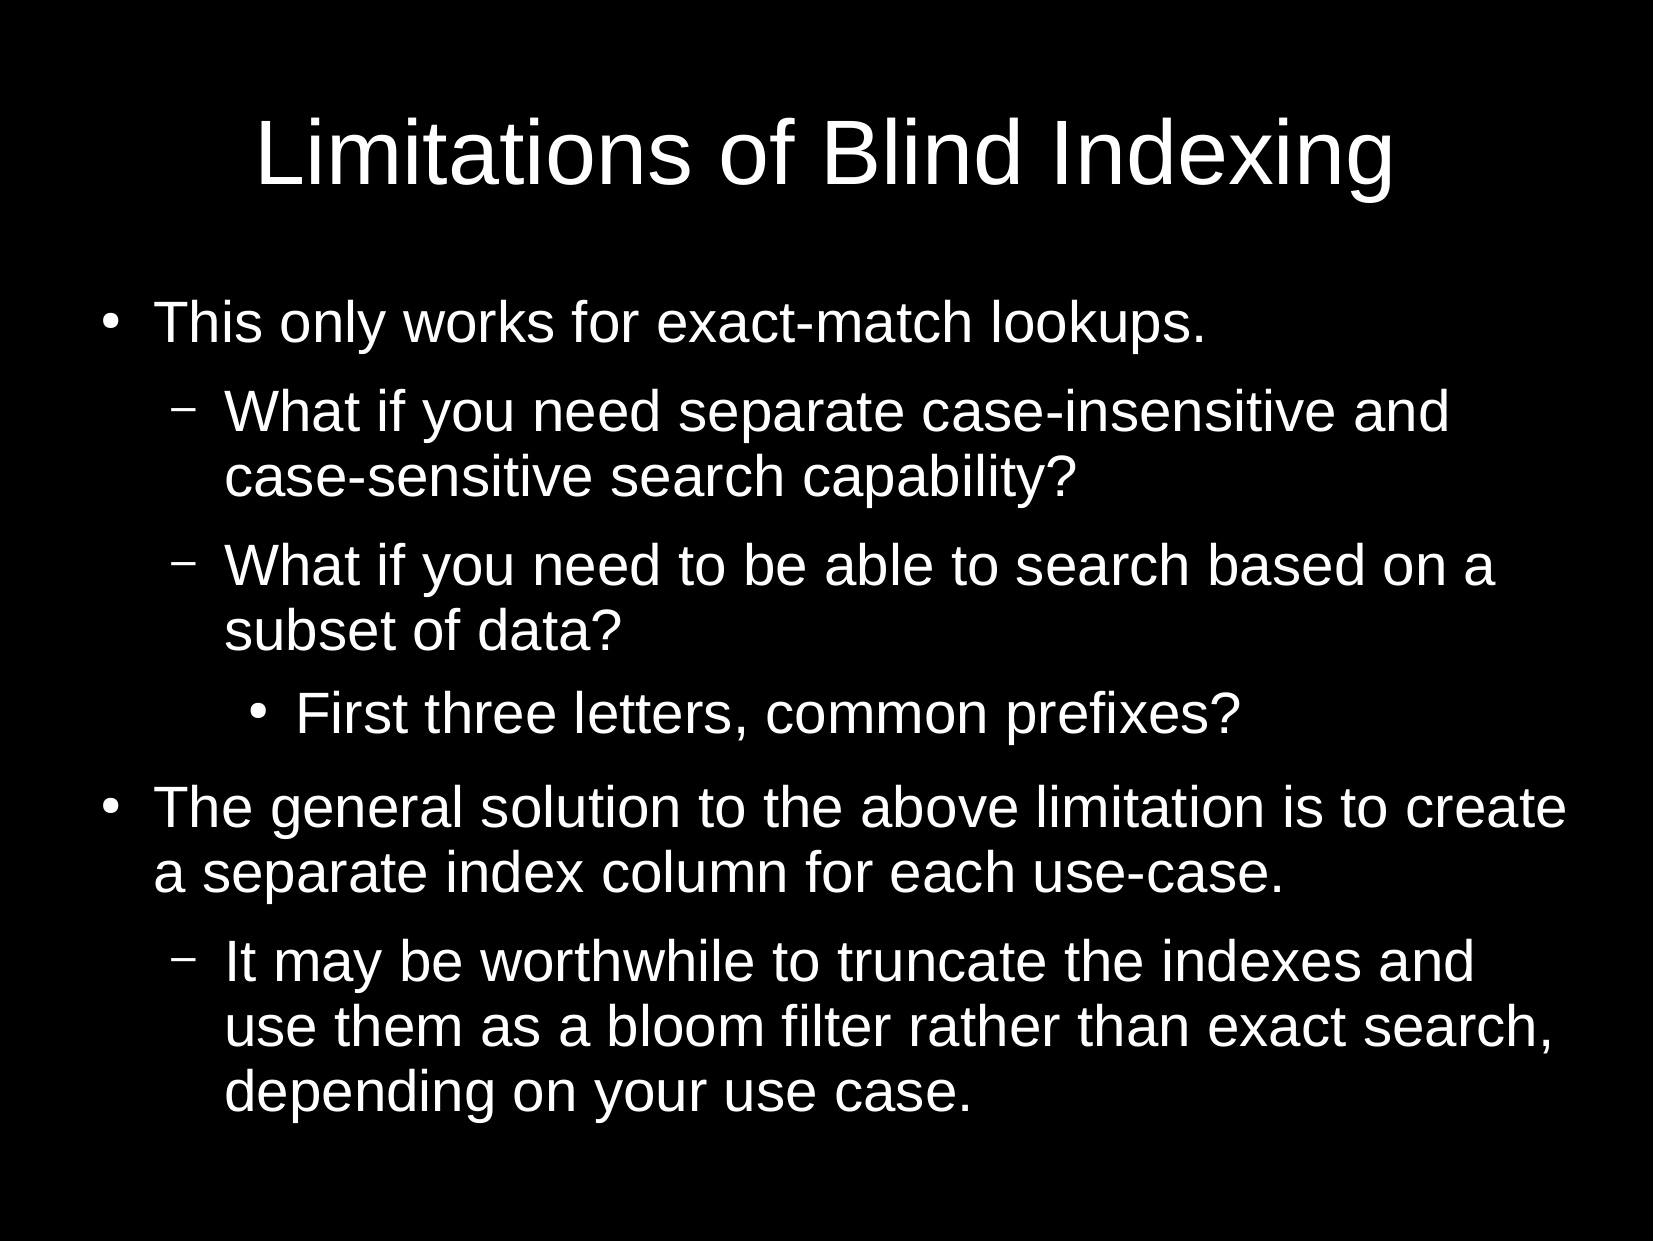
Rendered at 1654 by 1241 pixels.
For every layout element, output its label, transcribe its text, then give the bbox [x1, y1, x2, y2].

list This only works for exact-match lookups. What if you need separate case-insensitive and case-sensitive search capability? What if you need to be able to search based on a subset of data? First three letters, common prefixes? The general solution to the above limitation is to create a separate index column for each use-case. It may be worthwhile to truncate the indexes and use them as a bloom filter rather than exact search, depending on your use case. [82, 290, 1571, 1171]
title Limitations of Blind Indexing [82, 49, 1571, 257]
